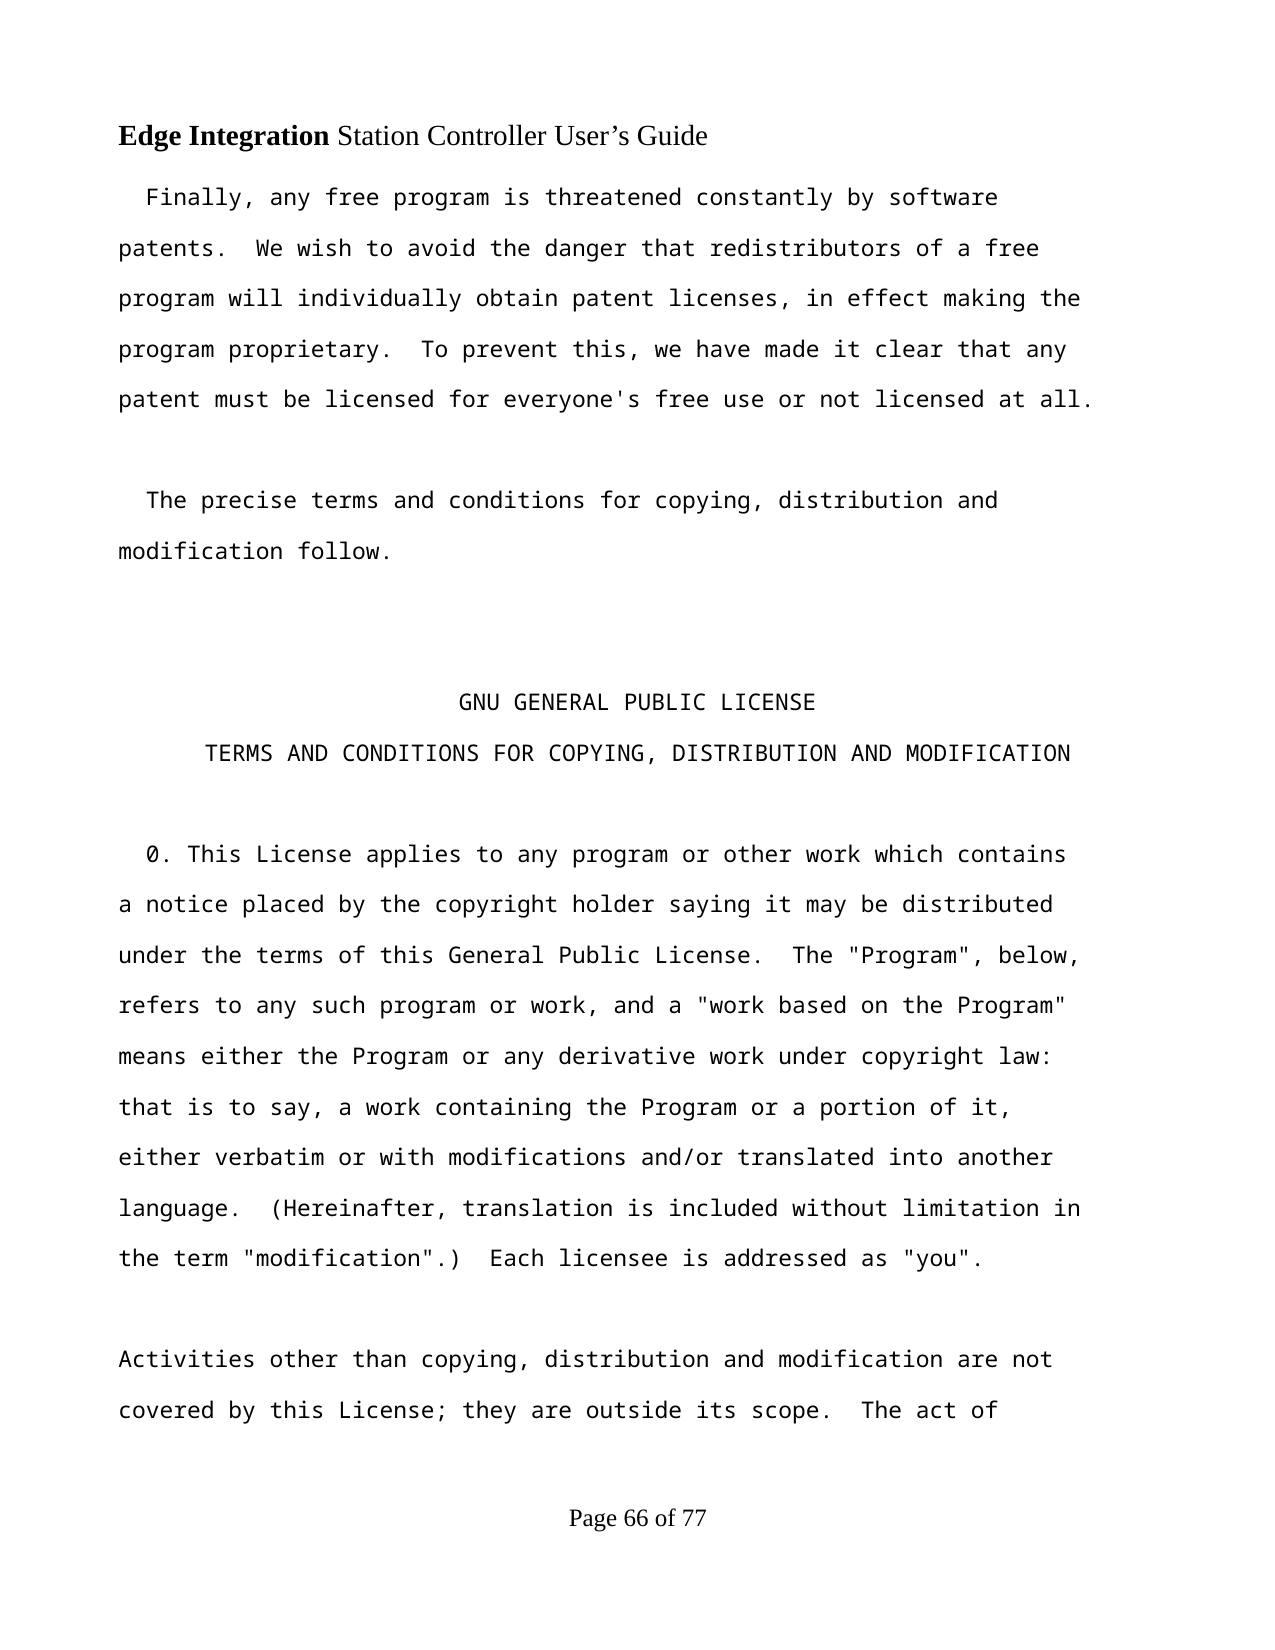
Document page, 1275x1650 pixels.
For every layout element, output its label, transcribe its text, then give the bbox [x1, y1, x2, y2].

text GNU GENERAL PUBLIC LICENSE [118, 686, 1157, 718]
text that is to say, a work containing the Program or a portion of it, [118, 1091, 1157, 1122]
text TERMS AND CONDITIONS FOR COPYING, DISTRIBUTION AND MODIFICATION [118, 737, 1157, 768]
text 0. This License applies to any program or other work which contains [118, 838, 1157, 869]
text the term "modification".) Each licensee is addressed as "you". [118, 1242, 1157, 1273]
text means either the Program or any derivative work under copyright law: [118, 1040, 1157, 1071]
text under the terms of this General Public License. The "Program", below, [118, 939, 1157, 970]
text Activities other than copying, distribution and modification are not [118, 1343, 1157, 1374]
text The precise terms and conditions for copying, distribution and [118, 484, 1157, 516]
text refers to any such program or work, and a "work based on the Program" [118, 989, 1157, 1021]
text patents. We wish to avoid the danger that redistributors of a free [118, 232, 1157, 263]
text program proprietary. To prevent this, we have made it clear that any [118, 333, 1157, 364]
text patent must be licensed for everyone's free use or not licensed at all. [118, 383, 1157, 414]
text language. (Hereinafter, translation is included without limitation in [118, 1192, 1157, 1223]
text covered by this License; they are outside its scope. The act of [118, 1394, 1157, 1425]
text a notice placed by the copyright holder saying it may be distributed [118, 888, 1157, 920]
text Finally, any free program is threatened constantly by software [118, 181, 1157, 212]
text program will individually obtain patent licenses, in effect making the [118, 282, 1157, 313]
text modification follow. [118, 535, 1157, 566]
text either verbatim or with modifications and/or translated into another [118, 1141, 1157, 1172]
